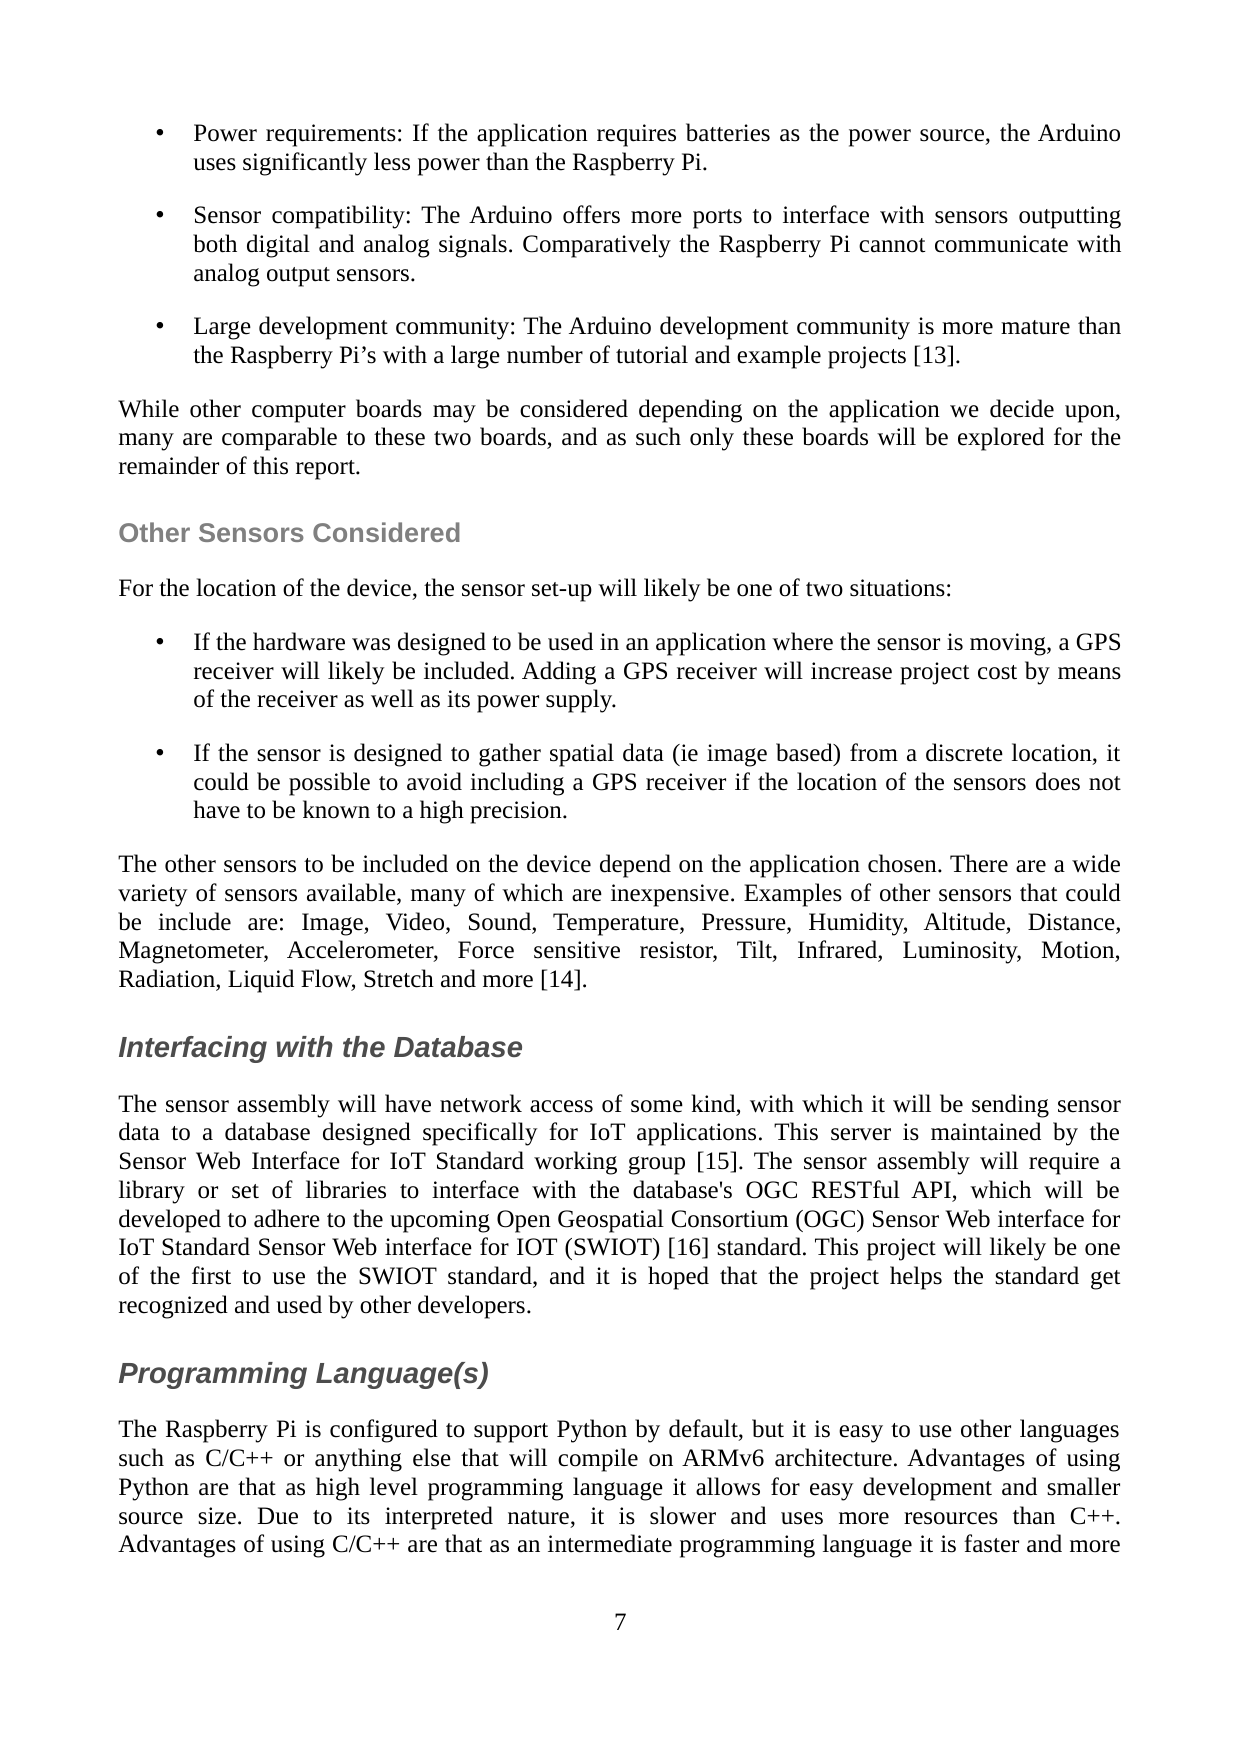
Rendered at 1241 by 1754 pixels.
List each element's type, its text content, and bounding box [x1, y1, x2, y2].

text While other computer boards may be considered depending on the application we decide upon, many are comparable to these two boards, and as such only these boards will be explored for the remainder of this report. [118, 394, 1122, 480]
subtitle Other Sensors Considered [118, 517, 1122, 549]
subtitle Interfacing with the Database [118, 1030, 1122, 1064]
list Power requirements: If the application requires batteries as the power source, the Arduino uses significantly less power than the Raspberry Pi. [156, 118, 1122, 176]
text The sensor assembly will have network access of some kind, with which it will be sending sensor data to a database designed specifically for IoT applications. This server is maintained by the Sensor Web Interface for IoT Standard working group [15]. The sensor assembly will require a library or set of libraries to interface with the database's OGC RESTful API, which will be developed to adhere to the upcoming Open Geospatial Consortium (OGC) Sensor Web interface for IoT Standard Sensor Web interface for IOT (SWIOT) [16] standard. This project will likely be one of the first to use the SWIOT standard, and it is hoped that the project helps the standard get recognized and used by other developers. [118, 1089, 1122, 1319]
text The Raspberry Pi is configured to support Python by default, but it is easy to use other languages such as C/C++ or anything else that will compile on ARMv6 architecture. Advantages of using Python are that as high level programming language it allows for easy development and smaller source size. Due to its interpreted nature, it is slower and uses more resources than C++. Advantages of using C/C++ are that as an intermediate programming language it is faster and more [118, 1414, 1122, 1558]
subtitle Programming Language(s) [118, 1356, 1122, 1390]
list If the sensor is designed to gather spatial data (ie image based) from a discrete location, it could be possible to avoid including a GPS receiver if the location of the sensors does not have to be known to a high precision. [156, 738, 1122, 824]
list Large development community: The Arduino development community is more mature than the Raspberry Pi’s with a large number of tutorial and example projects [13]. [156, 311, 1122, 369]
text For the location of the device, the sensor set-up will likely be one of two situations: [118, 573, 1122, 602]
text The other sensors to be included on the device depend on the application chosen. There are a wide variety of sensors available, many of which are inexpensive. Examples of other sensors that could be include are: Image, Video, Sound, Temperature, Pressure, Humidity, Altitude, Distance, Magnetometer, Accelerometer, Force sensitive resistor, Tilt, Infrared, Luminosity, Motion, Radiation, Liquid Flow, Stretch and more [14]. [118, 849, 1122, 993]
list If the hardware was designed to be used in an application where the sensor is moving, a GPS receiver will likely be included. Adding a GPS receiver will increase project cost by means of the receiver as well as its power supply. [156, 627, 1122, 713]
list Sensor compatibility: The Arduino offers more ports to interface with sensors outputting both digital and analog signals. Comparatively the Raspberry Pi cannot communicate with analog output sensors. [156, 200, 1122, 287]
